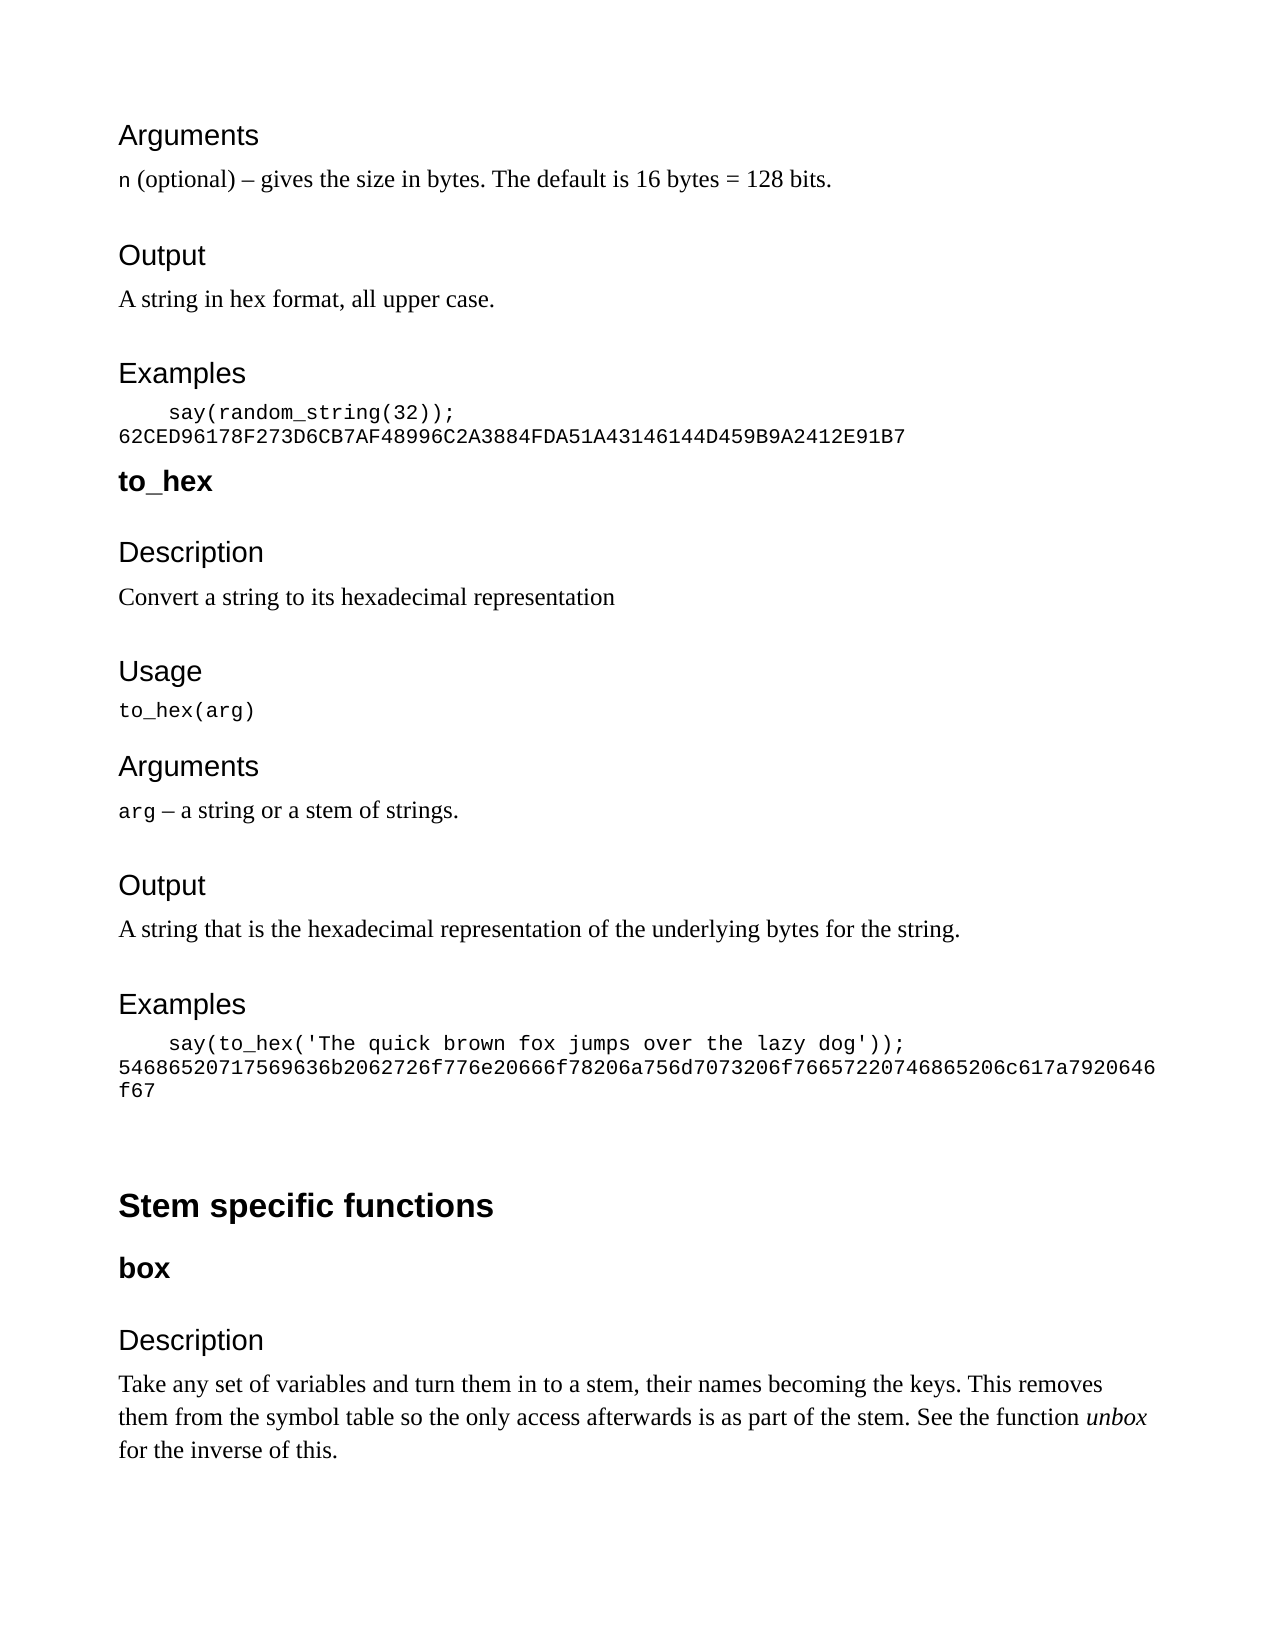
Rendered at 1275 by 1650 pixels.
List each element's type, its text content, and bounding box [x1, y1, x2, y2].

text say(random_string(32)); [118, 402, 1157, 426]
subtitle Examples [118, 987, 1157, 1021]
subtitle Stem specific functions [118, 1186, 1157, 1224]
text 54686520717569636b2062726f776e20666f78206a756d7073206f76657220746865206c617a7920646f67 [118, 1057, 1157, 1104]
text arg – a string or a stem of strings. [118, 795, 1157, 824]
text to_hex(arg) [118, 700, 1157, 724]
subtitle Description [118, 1323, 1157, 1356]
text say(to_hex('The quick brown fox jumps over the lazy dog')); [118, 1033, 1157, 1057]
text Convert a string to its hexadecimal representation [118, 582, 1157, 610]
text Take any set of variables and turn them in to a stem, their names becoming the keys. This removes them from the symbol table so the only access afterwards is as part of the stem. See the function unbox for the inverse of this. [118, 1369, 1157, 1463]
subtitle Usage [118, 654, 1157, 688]
subtitle Arguments [118, 749, 1157, 782]
subtitle Description [118, 536, 1157, 569]
text 62CED96178F273D6CB7AF48996C2A3884FDA51A43146144D459B9A2412E91B7 [118, 426, 1157, 450]
subtitle Examples [118, 356, 1157, 390]
subtitle to_hex [118, 464, 1157, 498]
text n (optional) – gives the size in bytes. The default is 16 bytes = 128 bits. [118, 164, 1157, 194]
subtitle box [118, 1251, 1157, 1285]
text A string that is the hexadecimal representation of the underlying bytes for the string. [118, 914, 1157, 943]
subtitle Output [118, 238, 1157, 271]
subtitle Output [118, 868, 1157, 902]
subtitle Arguments [118, 118, 1157, 152]
text A string in hex format, all upper case. [118, 284, 1157, 312]
